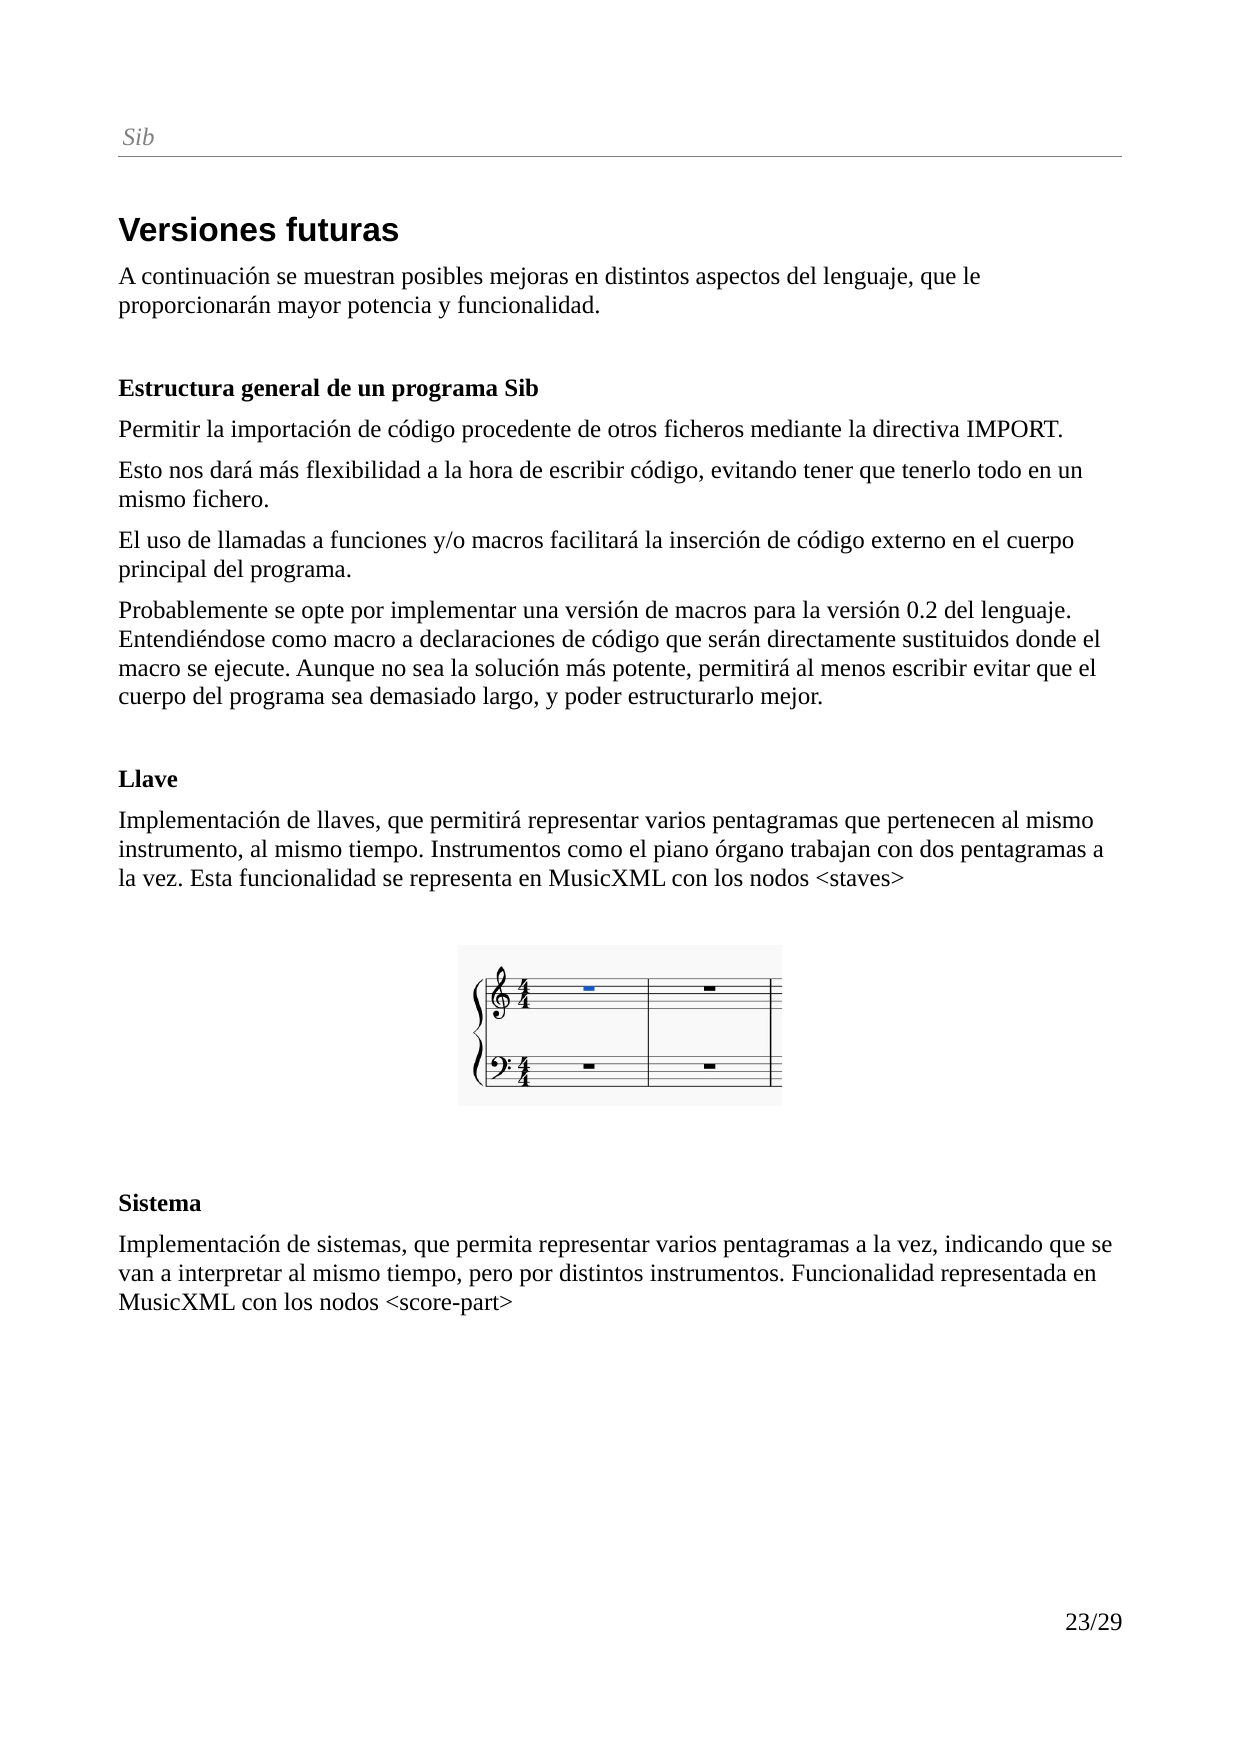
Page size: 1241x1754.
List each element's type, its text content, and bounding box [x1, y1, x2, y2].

text Probablemente se opte por implementar una versión de macros para la versión 0.2 del lenguaje. Entendiéndose como macro a declaraciones de código que serán directamente sustituidos donde el macro se ejecute. Aunque no sea la solución más potente, permitirá al menos escribir evitar que el cuerpo del programa sea demasiado largo, y poder estructurarlo mejor. [118, 595, 1122, 710]
picture [458, 945, 783, 1106]
text Permitir la importación de código procedente de otros ficheros mediante la directiva IMPORT. [118, 414, 1122, 443]
subtitle Versiones futuras [118, 210, 1122, 249]
text Implementación de sistemas, que permita representar varios pentagramas a la vez, indicando que se van a interpretar al mismo tiempo, pero por distintos instrumentos. Funcionalidad representada en MusicXML con los nodos <score-part> [118, 1229, 1122, 1315]
text Esto nos dará más flexibilidad a la hora de escribir código, evitando tener que tenerlo todo en un mismo fichero. [118, 455, 1122, 513]
text Llave [118, 764, 1122, 793]
text A continuación se muestran posibles mejoras en distintos aspectos del lenguaje, que le proporcionarán mayor potencia y funcionalidad. [118, 261, 1122, 319]
text Estructura general de un programa Sib [118, 373, 1122, 401]
text Implementación de llaves, que permitirá representar varios pentagramas que pertenecen al mismo instrumento, al mismo tiempo. Instrumentos como el piano órgano trabajan con dos pentagramas a la vez. Esta funcionalidad se representa en MusicXML con los nodos <staves> [118, 805, 1122, 891]
text Sistema [118, 1188, 1122, 1217]
text El uso de llamadas a funciones y/o macros facilitará la inserción de código externo en el cuerpo principal del programa. [118, 525, 1122, 583]
